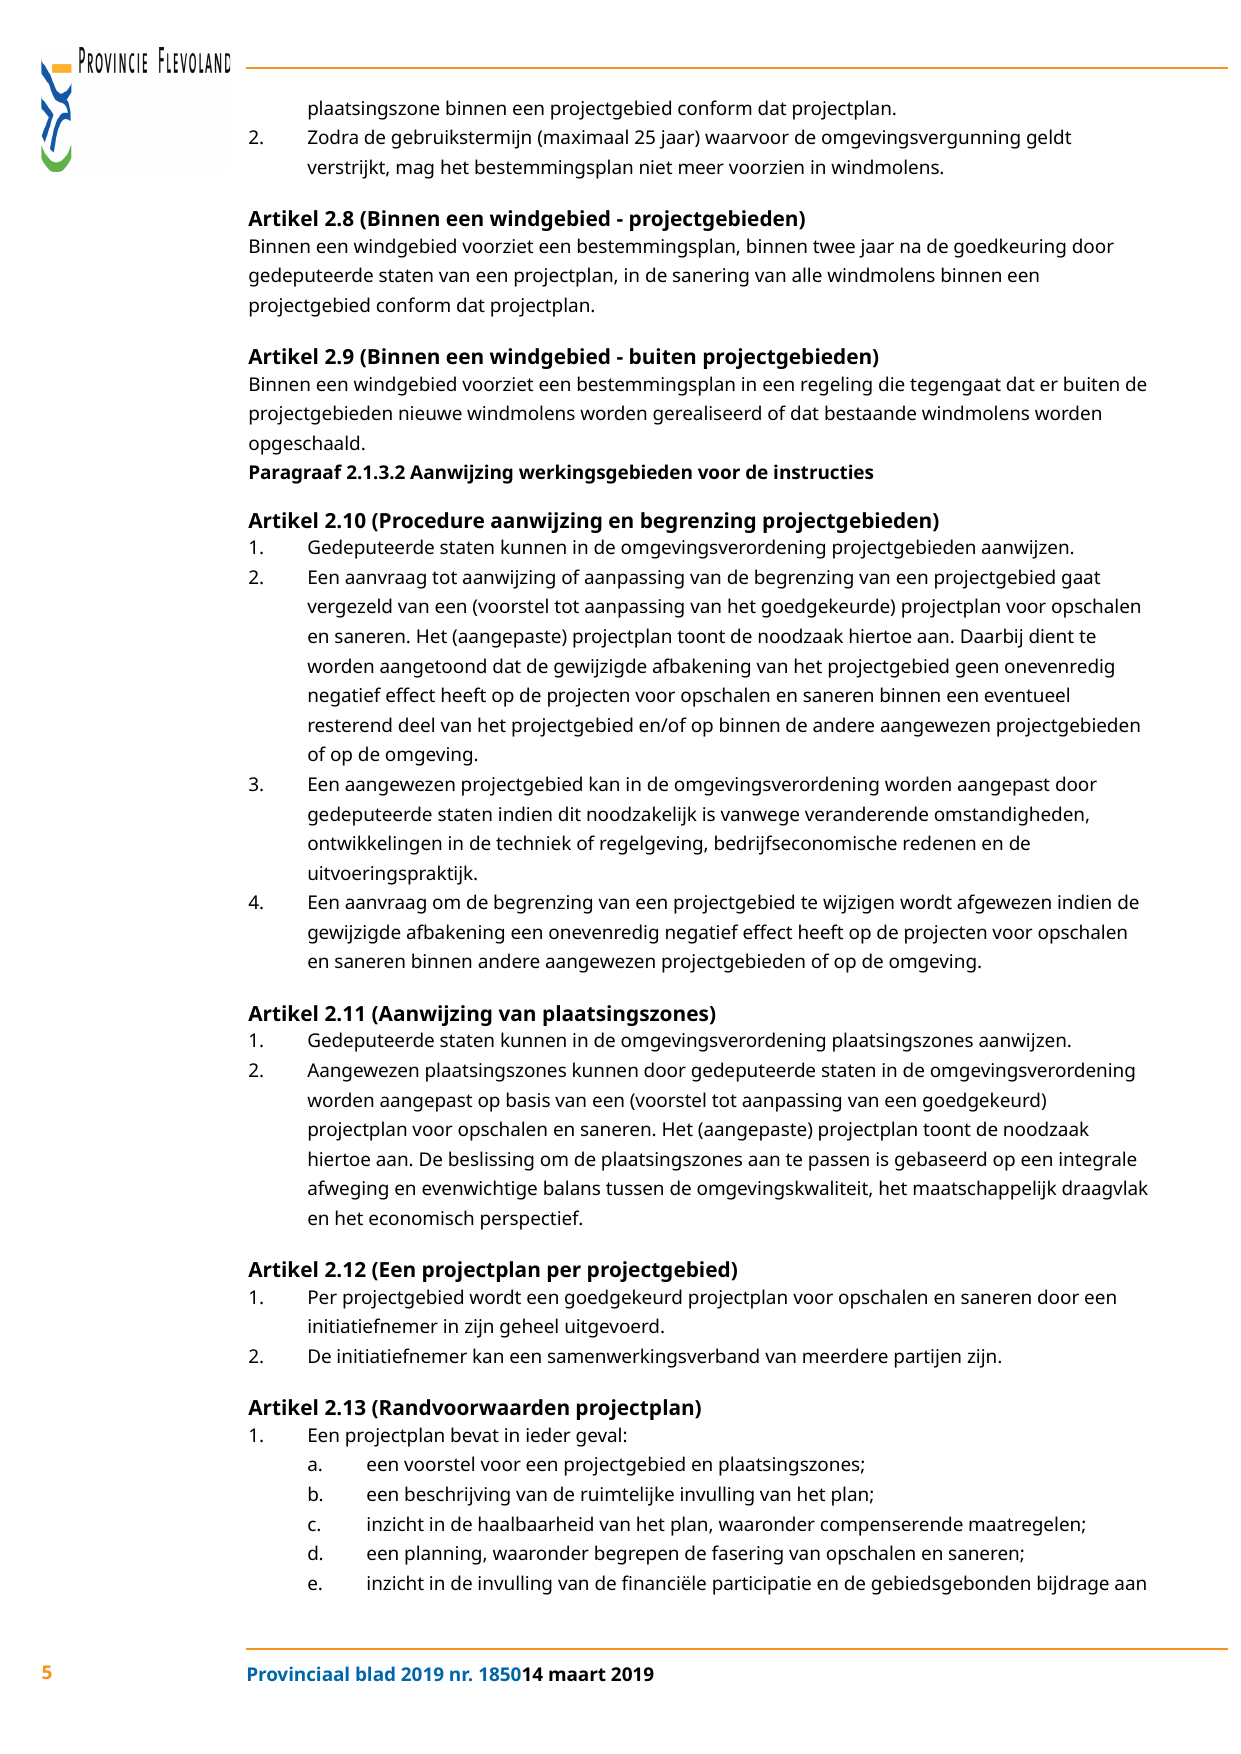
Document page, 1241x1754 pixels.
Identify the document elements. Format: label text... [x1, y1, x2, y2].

list een voorstel voor een projectgebied en plaatsingszones; [307, 1452, 1152, 1477]
list Een projectplan bevat in ieder geval: [248, 1422, 1152, 1448]
list inzicht in de haalbaarheid van het plan, waaronder compenserende maatregelen; [307, 1511, 1152, 1536]
picture [41, 47, 231, 172]
text Artikel 2.11 (Aanwijzing van plaatsingszones) [248, 999, 1152, 1028]
text Paragraaf 2.1.3.2 Aanwijzing werkingsgebieden voor de instructies [248, 459, 1152, 485]
text Artikel 2.12 (Een projectplan per projectgebied) [248, 1256, 1152, 1284]
list Zodra de gebruikstermijn (maximaal 25 jaar) waarvoor de omgevingsvergunning geldt verstrijkt, mag het bestemmingsplan niet meer voorzien in windmolens. [248, 124, 1152, 180]
list Een aangewezen projectgebied kan in de omgevingsverordening worden aangepast door gedeputeerde staten indien dit noodzakelijk is vanwege veranderende omstandigheden, ontwikkelingen in de techniek of regelgeving, bedrijfseconomische redenen en de uitvoeringspraktijk. [248, 771, 1152, 886]
text Binnen een windgebied voorziet een bestemmingsplan, binnen twee jaar na de goedkeuring door gedeputeerde staten van een projectplan, in de sanering van alle windmolens binnen een projectgebied conform dat projectplan. [248, 233, 1152, 318]
text Artikel 2.9 (Binnen een windgebied - buiten projectgebieden) [248, 342, 1152, 371]
list plaatsingszone binnen een projectgebied conform dat projectplan. [248, 95, 1152, 121]
text Binnen een windgebied voorziet een bestemmingsplan in een regeling die tegengaat dat er buiten de projectgebieden nieuwe windmolens worden gerealiseerd of dat bestaande windmolens worden opgeschaald. [248, 371, 1152, 456]
list een beschrijving van de ruimtelijke invulling van het plan; [307, 1481, 1152, 1507]
text Artikel 2.13 (Randvoorwaarden projectplan) [248, 1393, 1152, 1422]
list De initiatiefnemer kan een samenwerkingsverband van meerdere partijen zijn. [248, 1343, 1152, 1369]
list Gedeputeerde staten kunnen in de omgevingsverordening projectgebieden aanwijzen. [248, 534, 1152, 560]
list Per projectgebied wordt een goedgekeurd projectplan voor opschalen en saneren door een initiatiefnemer in zijn geheel uitgevoerd. [248, 1284, 1152, 1339]
list Aangewezen plaatsingszones kunnen door gedeputeerde staten in de omgevingsverordening worden aangepast op basis van een (voorstel tot aanpassing van een goedgekeurd) projectplan voor opschalen en saneren. Het (aangepaste) projectplan toont de noodzaak hiertoe aan. De beslissing om de plaatsingszones aan te passen is gebaseerd op een integrale afweging en evenwichtige balans tussen de omgevingskwaliteit, het maatschappelijk draagvlak en het economisch perspectief. [248, 1057, 1152, 1231]
list Gedeputeerde staten kunnen in de omgevingsverordening plaatsingszones aanwijzen. [248, 1028, 1152, 1053]
list Een aanvraag tot aanwijzing of aanpassing van de begrenzing van een projectgebied gaat vergezeld van een (voorstel tot aanpassing van het goedgekeurde) projectplan voor opschalen en saneren. Het (aangepaste) projectplan toont de noodzaak hiertoe aan. Daarbij dient te worden aangetoond dat de gewijzigde afbakening van het projectgebied geen onevenredig negatief effect heeft op de projecten voor opschalen en saneren binnen een eventueel resterend deel van het projectgebied en/of op binnen de andere aangewezen projectgebieden of op de omgeving. [248, 564, 1152, 767]
list een planning, waaronder begrepen de fasering van opschalen en saneren; [307, 1540, 1152, 1566]
list inzicht in de invulling van de financiële participatie en de gebiedsgebonden bijdrage aan [307, 1570, 1152, 1596]
text Artikel 2.10 (Procedure aanwijzing en begrenzing projectgebieden) [248, 506, 1152, 534]
text Artikel 2.8 (Binnen een windgebied - projectgebieden) [248, 204, 1152, 233]
list Een aanvraag om de begrenzing van een projectgebied te wijzigen wordt afgewezen indien de gewijzigde afbakening een onevenredig negatief effect heeft op de projecten voor opschalen en saneren binnen andere aangewezen projectgebieden of op de omgeving. [248, 889, 1152, 974]
